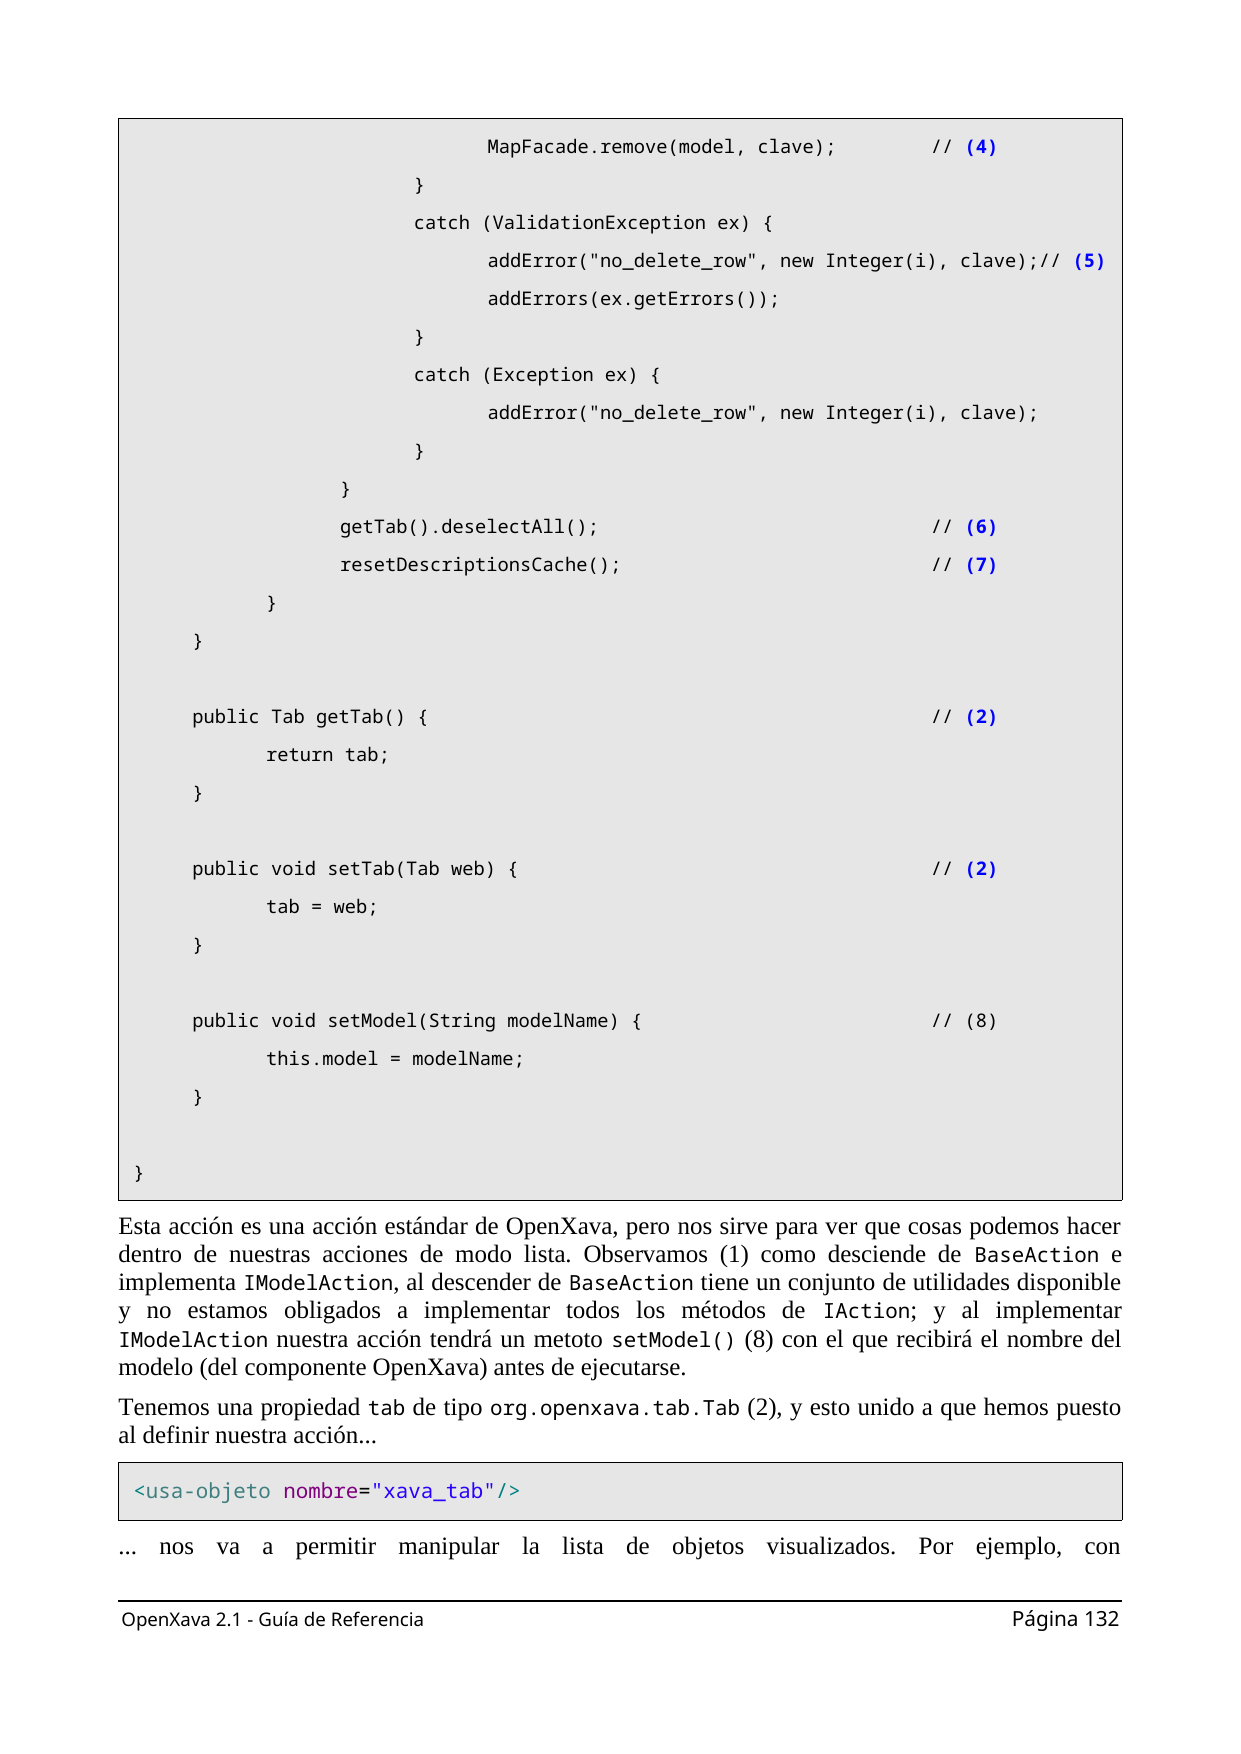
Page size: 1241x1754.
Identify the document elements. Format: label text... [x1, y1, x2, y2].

text addError("no_delete_row", new Integer(i), clave);// (5) [119, 232, 1122, 270]
text } [119, 917, 1122, 954]
text return tab; [119, 726, 1122, 764]
text addErrors(ex.getErrors()); [119, 270, 1122, 308]
text <usa-objeto nombre="xava_tab"/> [119, 1463, 1122, 1520]
text Esta acción es una acción estándar de OpenXava, pero nos sirve para ver que cosas podemos hacer dentro de nuestras acciones de modo lista. Observamos (1) como desciende de BaseAction e implementa IModelAction, al descender de BaseAction tiene un conjunto de utilidades disponible y no estamos obligados a implementar todos los métodos de IAction; y al implementar IModelAction nuestra acción tendrá un metoto setModel() (8) con el que recibirá el nombre del modelo (del componente OpenXava) antes de ejecutarse. [118, 1212, 1122, 1381]
text } [119, 574, 1122, 612]
text public Tab getTab() { // (2) [119, 688, 1122, 726]
text this.model = modelName; [119, 1031, 1122, 1069]
text tab = web; [119, 878, 1122, 917]
text getTab().deselectAll(); // (6) [119, 498, 1122, 536]
text public void setModel(String modelName) { // (8) [119, 993, 1122, 1031]
text } [119, 764, 1122, 802]
text addError("no_delete_row", new Integer(i), clave); [119, 384, 1122, 422]
text Tenemos una propiedad tab de tipo org.openxava.tab.Tab (2), y esto unido a que hemos puesto al definir nuestra acción... [118, 1393, 1122, 1449]
text } [119, 422, 1122, 460]
text } [119, 1069, 1122, 1107]
text } [119, 308, 1122, 346]
text catch (Exception ex) { [119, 346, 1122, 384]
text public void setTab(Tab web) { // (2) [119, 841, 1122, 878]
text } [119, 612, 1122, 650]
text catch (ValidationException ex) { [119, 194, 1122, 232]
text resetDescriptionsCache(); // (7) [119, 536, 1122, 574]
text } [119, 460, 1122, 498]
text ... nos va a permitir manipular la lista de objetos visualizados. Por ejemplo, con [118, 1532, 1122, 1560]
text } [119, 156, 1122, 194]
text MapFacade.remove(model, clave); // (4) [119, 119, 1122, 156]
text } [119, 1145, 1122, 1200]
